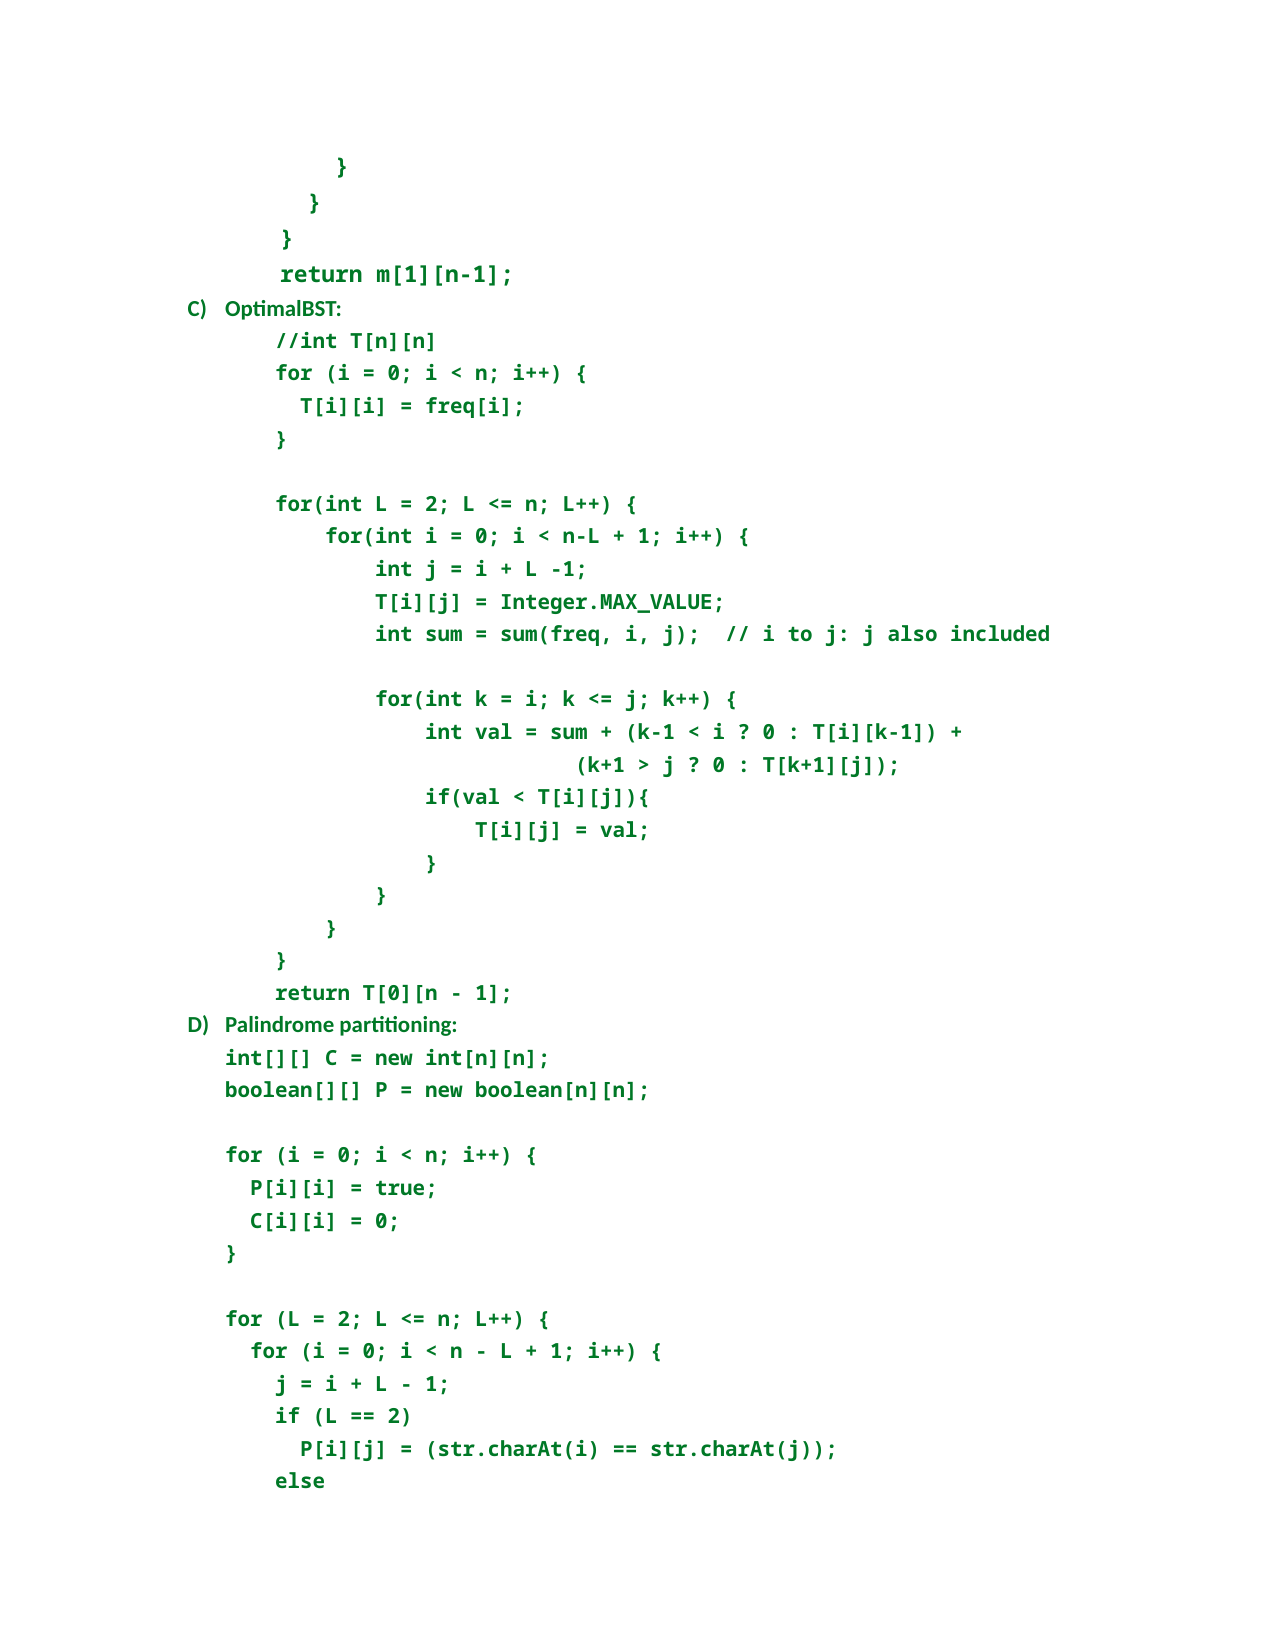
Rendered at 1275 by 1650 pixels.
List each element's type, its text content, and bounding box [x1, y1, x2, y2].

list Palindrome partitioning: [187, 1011, 1125, 1039]
list j = i + L - 1; [187, 1369, 1125, 1397]
list (k+1 > j ? 0 : T[k+1][j]); [187, 750, 1125, 778]
list return T[0][n - 1]; [187, 978, 1125, 1006]
list //int T[n][n] [187, 326, 1125, 354]
list } [187, 848, 1125, 876]
list int sum = sum(freq, i, j); // i to j: j also included [187, 619, 1125, 648]
list } [187, 945, 1125, 974]
list else [187, 1467, 1125, 1495]
list P[i][i] = true; [187, 1173, 1125, 1202]
list for(int L = 2; L <= n; L++) { [187, 489, 1125, 517]
list } [187, 150, 1125, 181]
list } [187, 186, 1125, 217]
list T[i][j] = Integer.MAX_VALUE; [187, 587, 1125, 615]
list } [187, 880, 1125, 909]
list boolean[][] P = new boolean[n][n]; [187, 1075, 1125, 1104]
list int j = i + L -1; [187, 554, 1125, 583]
list for(int k = i; k <= j; k++) { [187, 684, 1125, 713]
list int val = sum + (k-1 < i ? 0 : T[i][k-1]) + [187, 717, 1125, 746]
list if(val < T[i][j]){ [187, 782, 1125, 811]
list for (i = 0; i < n - L + 1; i++) { [187, 1336, 1125, 1365]
list } [187, 913, 1125, 941]
list } [187, 222, 1125, 253]
list OptimalBST: [187, 294, 1125, 322]
list for (i = 0; i < n; i++) { [187, 1141, 1125, 1169]
list P[i][j] = (str.charAt(i) == str.charAt(j)); [187, 1434, 1125, 1462]
list T[i][j] = val; [187, 815, 1125, 843]
list T[i][i] = freq[i]; [187, 391, 1125, 419]
list C[i][i] = 0; [187, 1206, 1125, 1234]
list if (L == 2) [187, 1401, 1125, 1430]
list for (i = 0; i < n; i++) { [187, 358, 1125, 387]
list return m[1][n-1]; [187, 258, 1125, 289]
list for (L = 2; L <= n; L++) { [187, 1304, 1125, 1332]
list } [187, 1238, 1125, 1267]
list for(int i = 0; i < n-L + 1; i++) { [187, 522, 1125, 550]
list } [187, 424, 1125, 452]
list int[][] C = new int[n][n]; [187, 1043, 1125, 1071]
